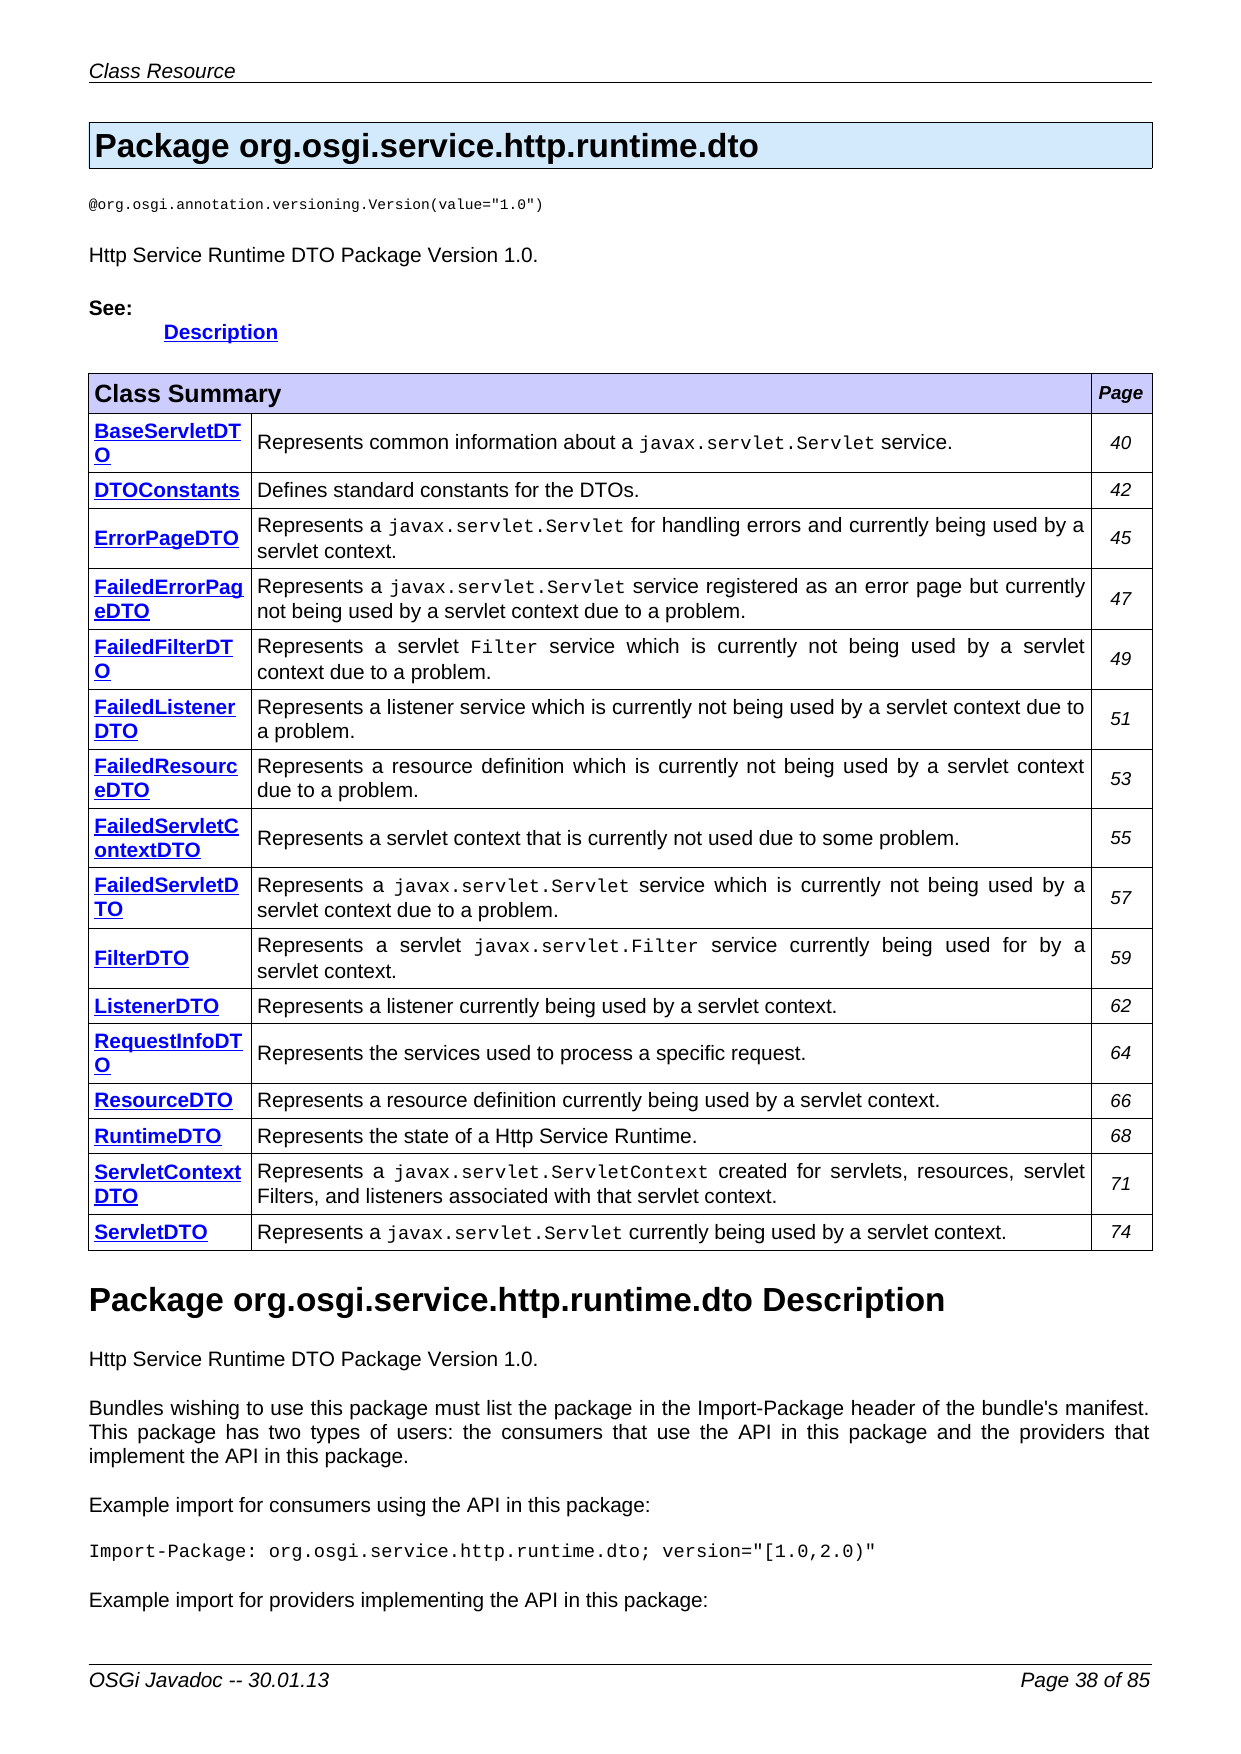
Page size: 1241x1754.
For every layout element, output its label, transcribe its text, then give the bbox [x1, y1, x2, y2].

table_cell 49 [1092, 750, 1152, 808]
text Description [163, 320, 1152, 344]
table_cell FailedServletContextDTO [89, 809, 251, 867]
table_cell 43 [1092, 509, 1152, 568]
table_header Page [1092, 374, 1152, 413]
table_cell BaseServletDTO [89, 414, 251, 472]
table_cell 59 [1092, 1024, 1152, 1083]
table_cell 69 [1092, 1215, 1152, 1250]
table_cell Represents a javax.servlet.Servlet service which is currently not being used by a servlet context due to a problem. [252, 868, 1091, 927]
table_cell ServletContextDTO [89, 1154, 251, 1214]
table_cell FailedListenerDTO [89, 690, 251, 748]
table_cell RequestInfoDTO [89, 1024, 251, 1083]
table_cell 45 [1092, 569, 1152, 629]
table_cell Represents common information about a javax.servlet.Servlet service. [252, 414, 1091, 472]
text Http Service Runtime DTO Package Version 1.0. [88, 1347, 1152, 1371]
table_cell Represents a javax.servlet.Servlet currently being used by a servlet context. [252, 1215, 1091, 1250]
table_cell 41 [1092, 473, 1152, 508]
table_cell ServletDTO [89, 1215, 251, 1250]
table_cell 66 [1092, 1154, 1152, 1214]
table_cell FailedFilterDTO [89, 630, 251, 689]
table_cell Represents a javax.servlet.Servlet for handling errors and currently being used by a servlet context. [252, 509, 1091, 568]
table_cell DTOConstants [89, 473, 251, 508]
table_cell Represents a servlet javax.servlet.Filter service currently being used for by a servlet context. [252, 929, 1091, 988]
text See: [88, 296, 1152, 320]
table_cell Represents a javax.servlet.ServletContext created for servlets, resources, servlet Filters, and listeners associated with that servlet context. [252, 1154, 1091, 1214]
text Http Service Runtime DTO Package Version 1.0. [88, 243, 1152, 267]
table_cell Represents a servlet context that is currently not used due to some problem. [252, 809, 1091, 867]
subtitle Package org.osgi.service.http.runtime.dto [90, 123, 1152, 168]
table_cell Represents the state of a Http Service Runtime. [252, 1119, 1091, 1153]
table_cell Represents a listener currently being used by a servlet context. [252, 989, 1091, 1023]
table_cell 63 [1092, 1119, 1152, 1153]
table_cell 47 [1092, 630, 1152, 689]
table_cell Represents a resource definition which is currently not being used by a servlet context due to a problem. [252, 750, 1091, 808]
text Bundles wishing to use this package must list the package in the Import-Package header of the bundle's manifest. This package has two types of users: the consumers that use the API in this package and the providers that implement the API in this package. [88, 1396, 1152, 1468]
table_cell 50 [1092, 809, 1152, 867]
table_cell FailedErrorPageDTO [89, 569, 251, 629]
text Example import for providers implementing the API in this package: [88, 1588, 1152, 1612]
table_cell FailedServletDTO [89, 868, 251, 927]
table_cell Represents a javax.servlet.Servlet service registered as an error page but currently not being used by a servlet context due to a problem. [252, 569, 1091, 629]
table_cell ErrorPageDTO [89, 509, 251, 568]
table_cell 61 [1092, 1084, 1152, 1118]
text Package org.osgi.service.http.runtime.dto Description [88, 1279, 1152, 1318]
table_cell FailedResourceDTO [89, 750, 251, 808]
table_cell FilterDTO [89, 929, 251, 988]
table_header Class Summary [89, 374, 1091, 413]
text Example import for consumers using the API in this package: [88, 1493, 1152, 1517]
text Import-Package: org.osgi.service.http.runtime.dto; version="[1.0,2.0)" [88, 1542, 1152, 1563]
table_cell 48 [1092, 690, 1152, 748]
table_cell RuntimeDTO [89, 1119, 251, 1153]
table_cell Defines standard constants for the DTOs. [252, 473, 1091, 508]
table_cell 54 [1092, 929, 1152, 988]
table_cell ListenerDTO [89, 989, 251, 1023]
text @org.osgi.annotation.versioning.Version(value="1.0") [88, 197, 1152, 213]
table_cell 52 [1092, 868, 1152, 927]
table_cell Represents the services used to process a specific request. [252, 1024, 1091, 1083]
table_cell ResourceDTO [89, 1084, 251, 1118]
table_cell Represents a resource definition currently being used by a servlet context. [252, 1084, 1091, 1118]
table_cell Represents a listener service which is currently not being used by a servlet context due to a problem. [252, 690, 1091, 748]
table_cell 39 [1092, 414, 1152, 472]
table_cell 57 [1092, 989, 1152, 1023]
table_cell Represents a servlet Filter service which is currently not being used by a servlet context due to a problem. [252, 630, 1091, 689]
